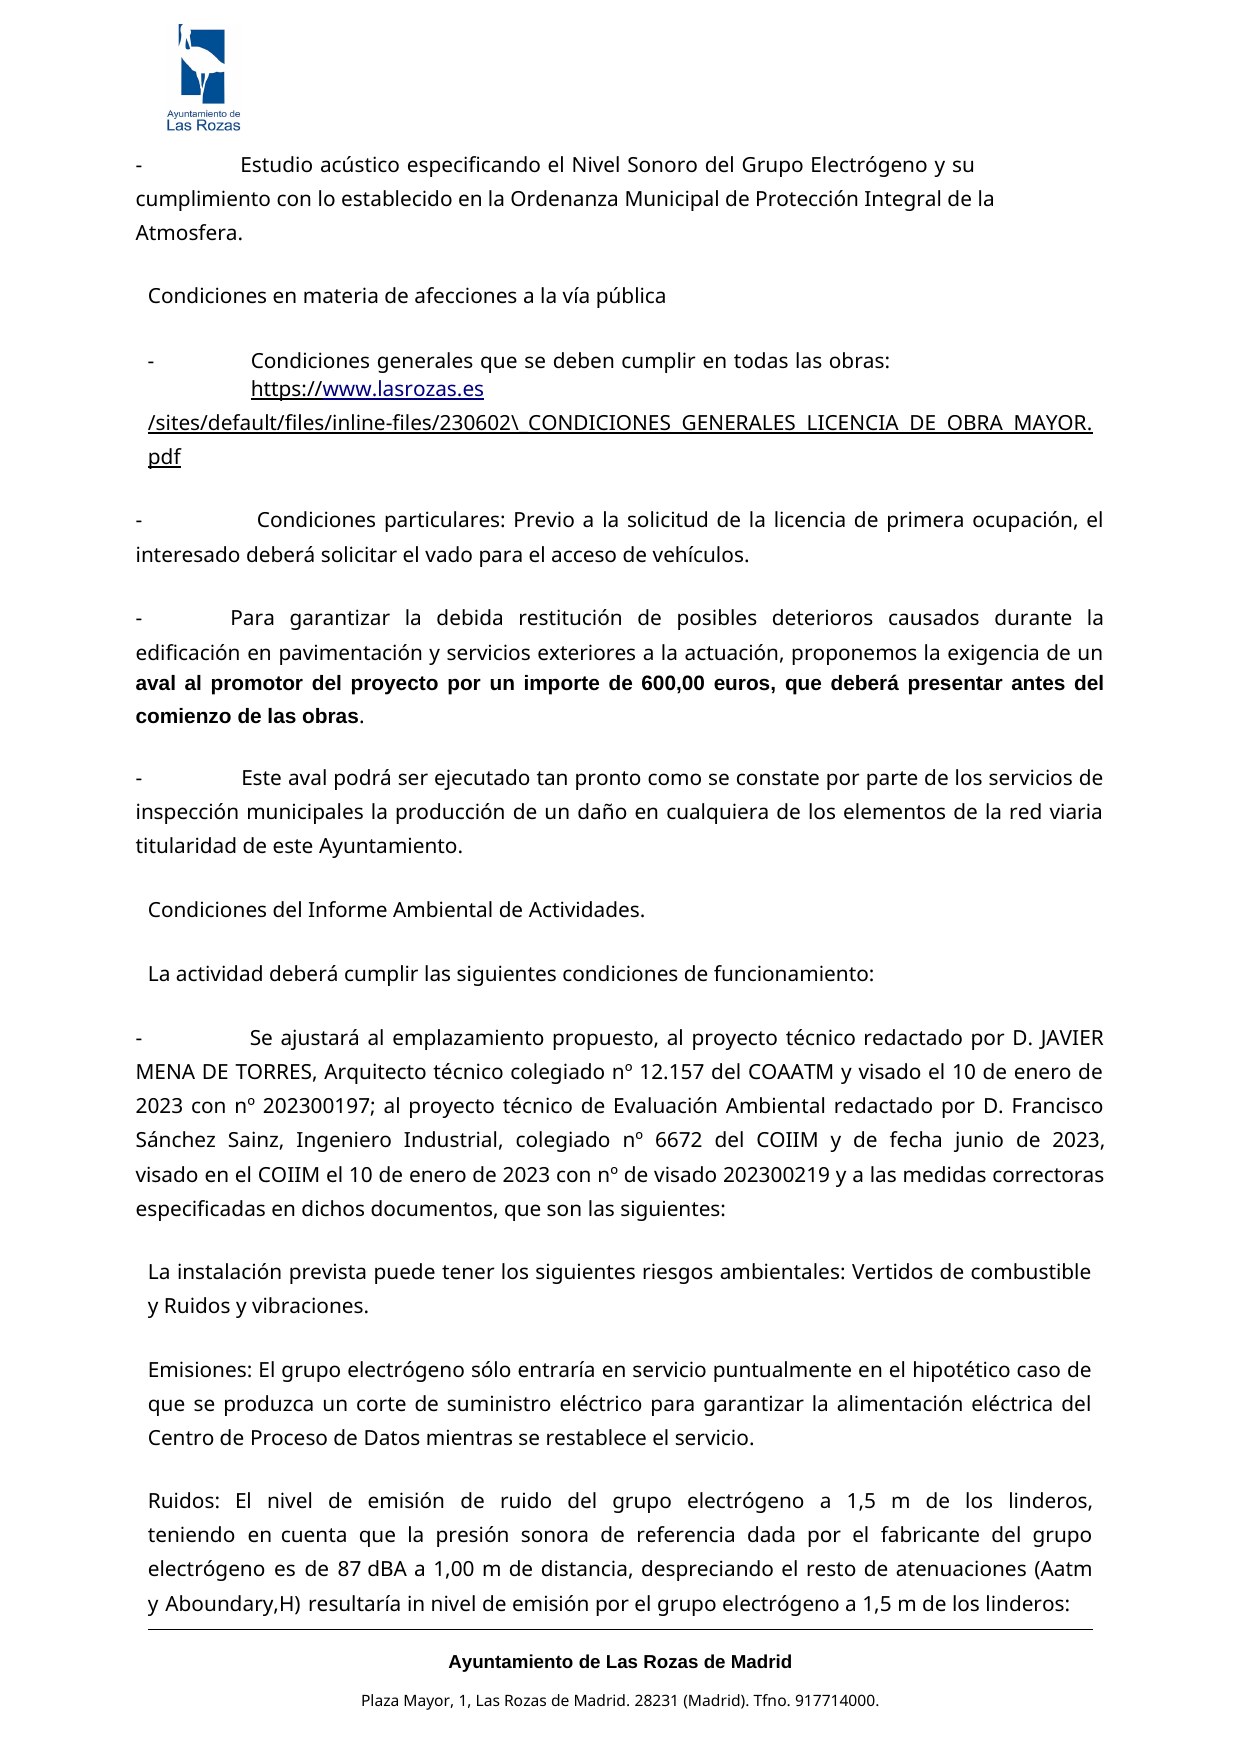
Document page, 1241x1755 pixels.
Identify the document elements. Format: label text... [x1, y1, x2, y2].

text Condiciones del Informe Ambiental de Actividades. [148, 895, 1105, 923]
text Condiciones en materia de afecciones a la vía pública [148, 282, 1105, 310]
list Condiciones generales que se deben cumplir en todas las obras: https://www.lasrozas.es [147, 346, 1105, 403]
list Para garantizar la debida restitución de posibles deterioros causados durante la edificación en pavimentación y servicios exteriores a la actuación, proponemos la exigencia de un aval al promotor del proyecto por un importe de 600,00 euros, que deberá presentar antes del comienzo de las obras. [135, 603, 1105, 729]
text pdf [148, 434, 1093, 471]
text /sites/default/files/inline-files/230602\_CONDICIONES GENERALES LICENCIA DE OBRA MAYOR. [148, 408, 1093, 432]
list Estudio acústico especificando el Nivel Sonoro del Grupo Electrógeno y su cumplimiento con lo establecido en la Ordenanza Municipal de Protección Integral de la Atmosfera. [135, 150, 1105, 247]
text La instalación prevista puede tener los siguientes riesgos ambientales: Vertidos de combustible y Ruidos y vibraciones. [148, 1257, 1093, 1320]
list Se ajustará al emplazamiento propuesto, al proyecto técnico redactado por D. JAVIER MENA DE TORRES, Arquitecto técnico colegiado nº 12.157 del COAATM y visado el 10 de enero de 2023 con nº 202300197; al proyecto técnico de Evaluación Ambiental redactado por D. Francisco Sánchez Sainz, Ingeniero Industrial, colegiado nº 6672 del COIIM y de fecha junio de 2023, visado en el COIIM el 10 de enero de 2023 con nº de visado 202300219 y a las medidas correctoras especificadas en dichos documentos, que son las siguientes: [135, 1023, 1105, 1222]
list Este aval podrá ser ejecutado tan pronto como se constate por parte de los servicios de inspección municipales la producción de un daño en cualquiera de los elementos de la red viaria titularidad de este Ayuntamiento. [135, 763, 1105, 860]
text Emisiones: El grupo electrógeno sólo entraría en servicio puntualmente en el hipotético caso de que se produzca un corte de suministro eléctrico para garantizar la alimentación eléctrica del Centro de Proceso de Datos mientras se restablece el servicio. [148, 1355, 1093, 1451]
text Ruidos: El nivel de emisión de ruido del grupo electrógeno a 1,5 m de los linderos, teniendo en cuenta que la presión sonora de referencia dada por el fabricante del grupo electrógeno es de 87 dBA a 1,00 m de distancia, despreciando el resto de atenuaciones (Aatm y Aboundary,H) resultaría in nivel de emisión por el grupo electrógeno a 1,5 m de los linderos: [148, 1486, 1093, 1617]
text La actividad deberá cumplir las siguientes condiciones de funcionamiento: [148, 959, 1105, 988]
list Condiciones particulares: Previo a la solicitud de la licencia de primera ocupación, el interesado deberá solicitar el vado para el acceso de vehículos. [135, 506, 1105, 568]
